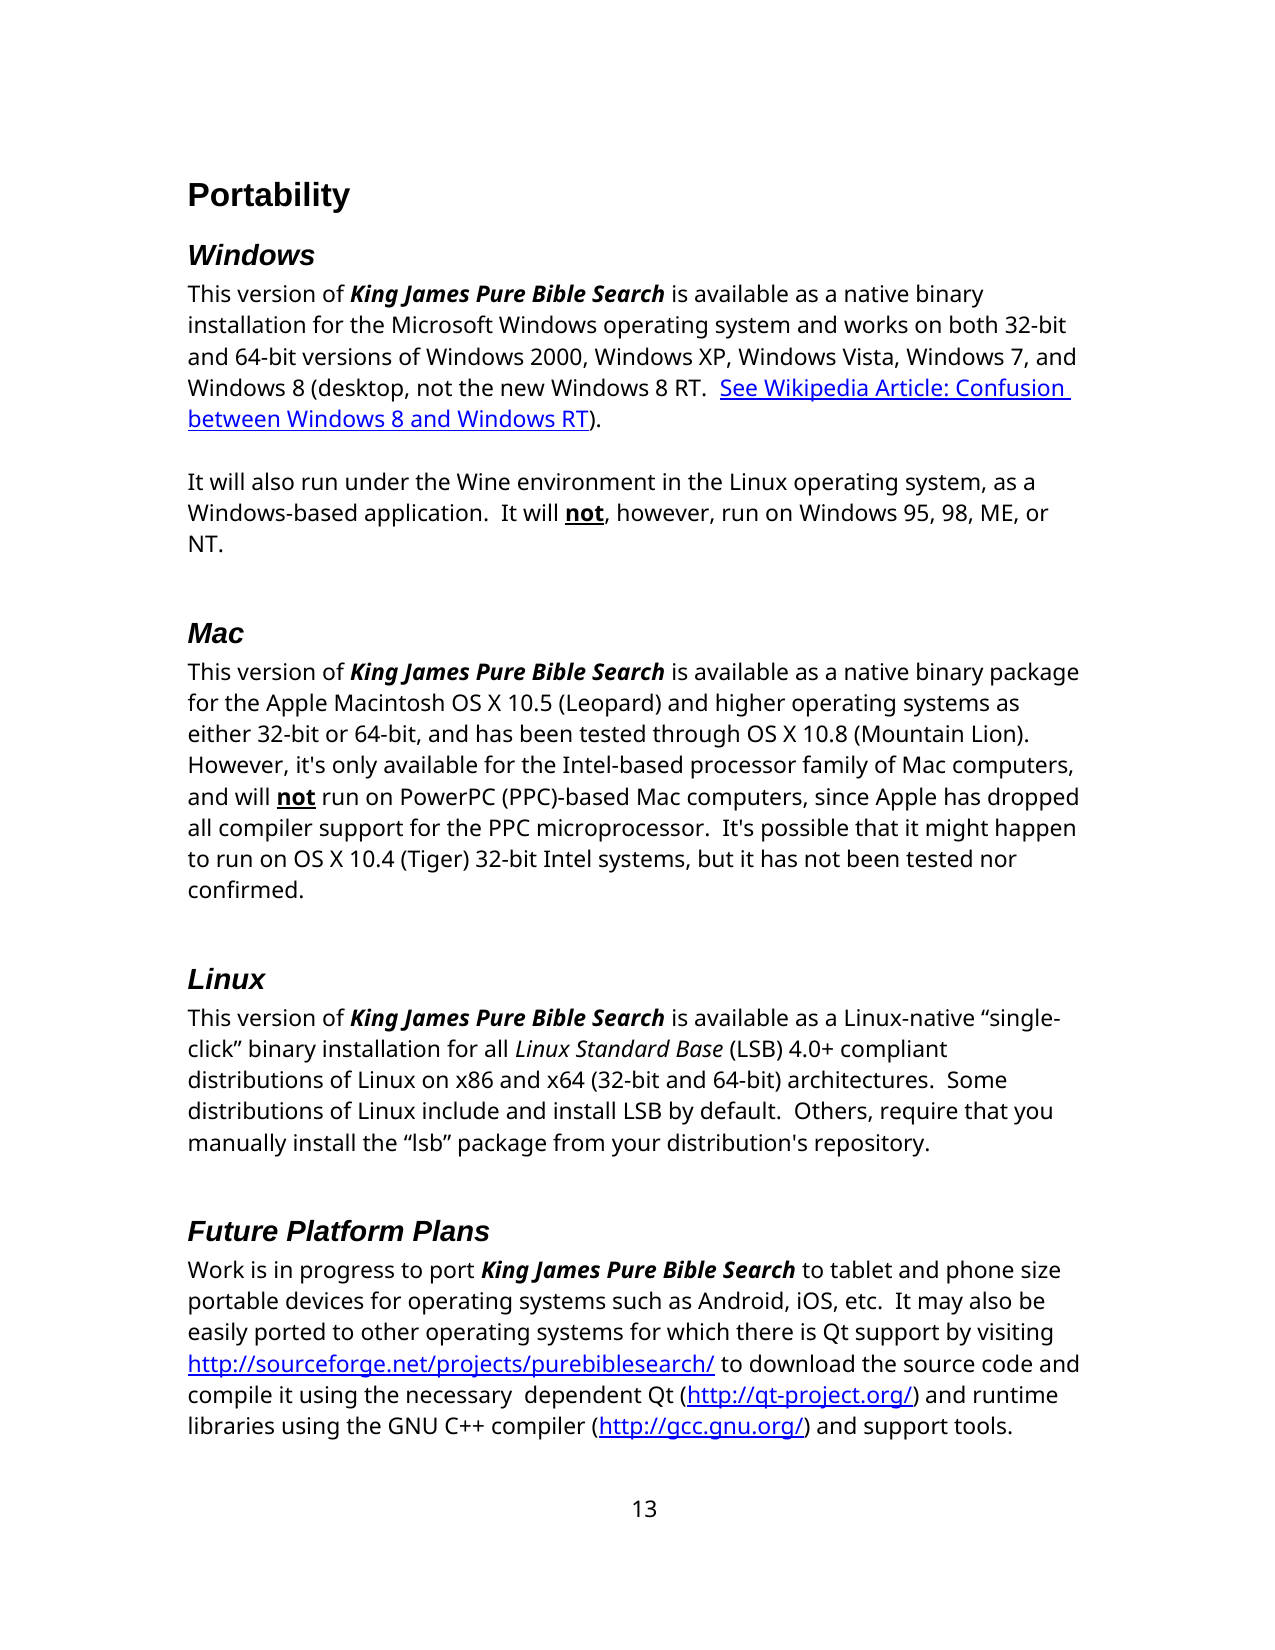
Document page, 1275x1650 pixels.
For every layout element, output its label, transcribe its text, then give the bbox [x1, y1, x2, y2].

text Work is in progress to port King James Pure Bible Search to tablet and phone size portable devices for operating systems such as Android, iOS, etc. It may also be easily ported to other operating systems for which there is Qt support by visiting http://sourceforge.net/projects/purebiblesearch/ to download the source code and compile it using the necessary dependent Qt (http://qt-project.org/) and runtime libraries using the GNU C++ compiler (http://gcc.gnu.org/) and support tools. [187, 1254, 1087, 1441]
subtitle Future Platform Plans [187, 1214, 1087, 1248]
text This version of King James Pure Bible Search is available as a native binary package for the Apple Macintosh OS X 10.5 (Leopard) and higher operating systems as either 32-bit or 64-bit, and has been tested through OS X 10.8 (Mountain Lion). However, it's only available for the Intel-based processor family of Mac computers, and will not run on PowerPC (PPC)-based Mac computers, since Apple has dropped all compiler support for the PPC microprocessor. It's possible that it might happen to run on OS X 10.4 (Tiger) 32-bit Intel systems, but it has not been tested nor confirmed. [187, 656, 1087, 906]
subtitle Mac [187, 616, 1087, 649]
subtitle Portability [187, 175, 1087, 213]
text This version of King James Pure Bible Search is available as a native binary installation for the Microsoft Windows operating system and works on both 32-bit and 64-bit versions of Windows 2000, Windows XP, Windows Vista, Windows 7, and Windows 8 (desktop, not the new Windows 8 RT. See Wikipedia Article: Confusion between Windows 8 and Windows RT). [187, 278, 1087, 434]
subtitle Linux [187, 962, 1087, 995]
text This version of King James Pure Bible Search is available as a Linux-native “single-click” binary installation for all Linux Standard Base (LSB) 4.0+ compliant distributions of Linux on x86 and x64 (32-bit and 64-bit) architectures. Some distributions of Linux include and install LSB by default. Others, require that you manually install the “lsb” package from your distribution's repository. [187, 1002, 1087, 1158]
subtitle Windows [187, 238, 1087, 272]
text It will also run under the Wine environment in the Linux operating system, as a Windows-based application. It will not, however, run on Windows 95, 98, ME, or NT. [187, 466, 1087, 559]
